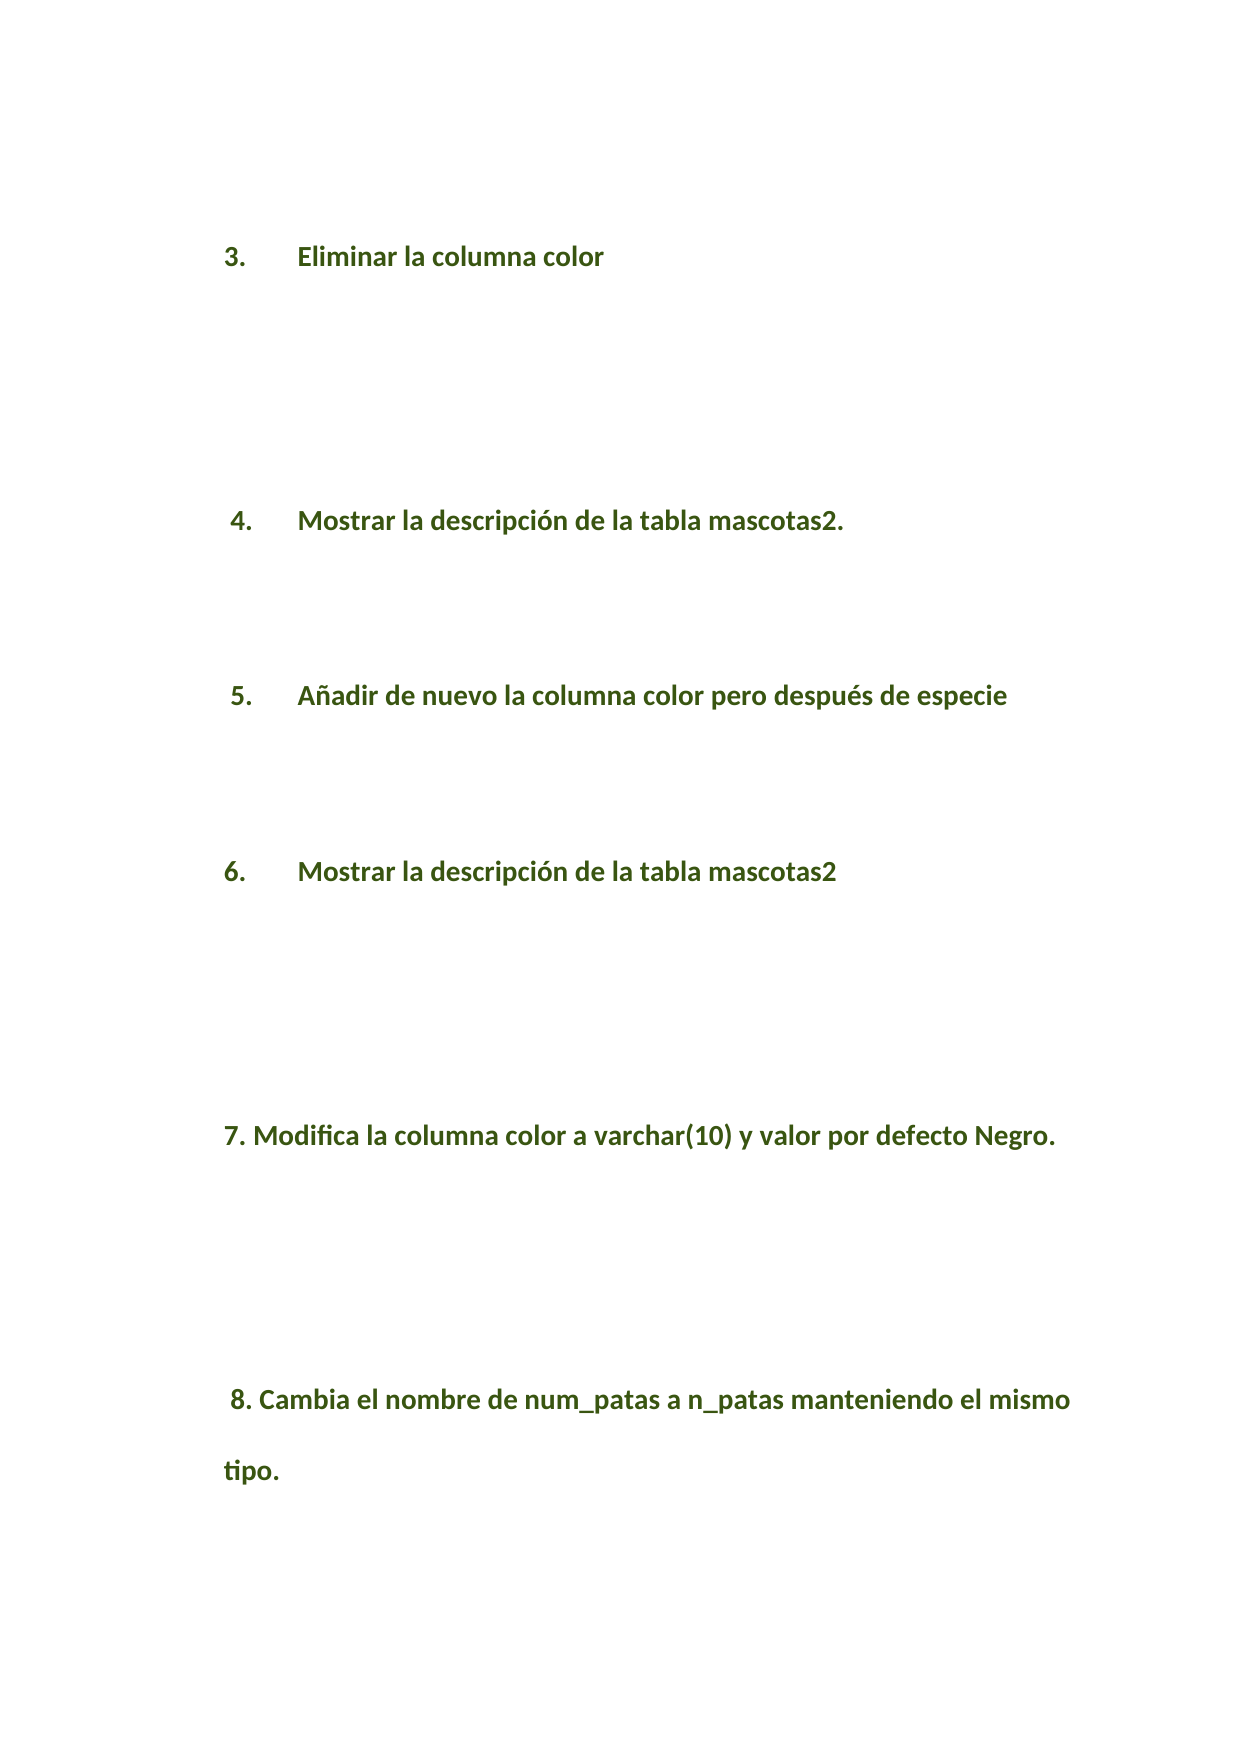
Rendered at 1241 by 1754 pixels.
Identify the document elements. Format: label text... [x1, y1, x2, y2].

text 6. Mostrar la descripción de la tabla mascotas2 [224, 853, 1090, 889]
text 5. Añadir de nuevo la columna color pero después de especie [224, 677, 1090, 713]
text 4. Mostrar la descripción de la tabla mascotas2. [224, 502, 1090, 537]
text 7. Modifica la columna color a varchar(10) y valor por defecto Negro. [224, 1117, 1090, 1153]
text 3. Eliminar la columna color [224, 238, 1090, 273]
text 8. Cambia el nombre de num_patas a n_patas manteniendo el mismo tipo. [224, 1381, 1090, 1488]
